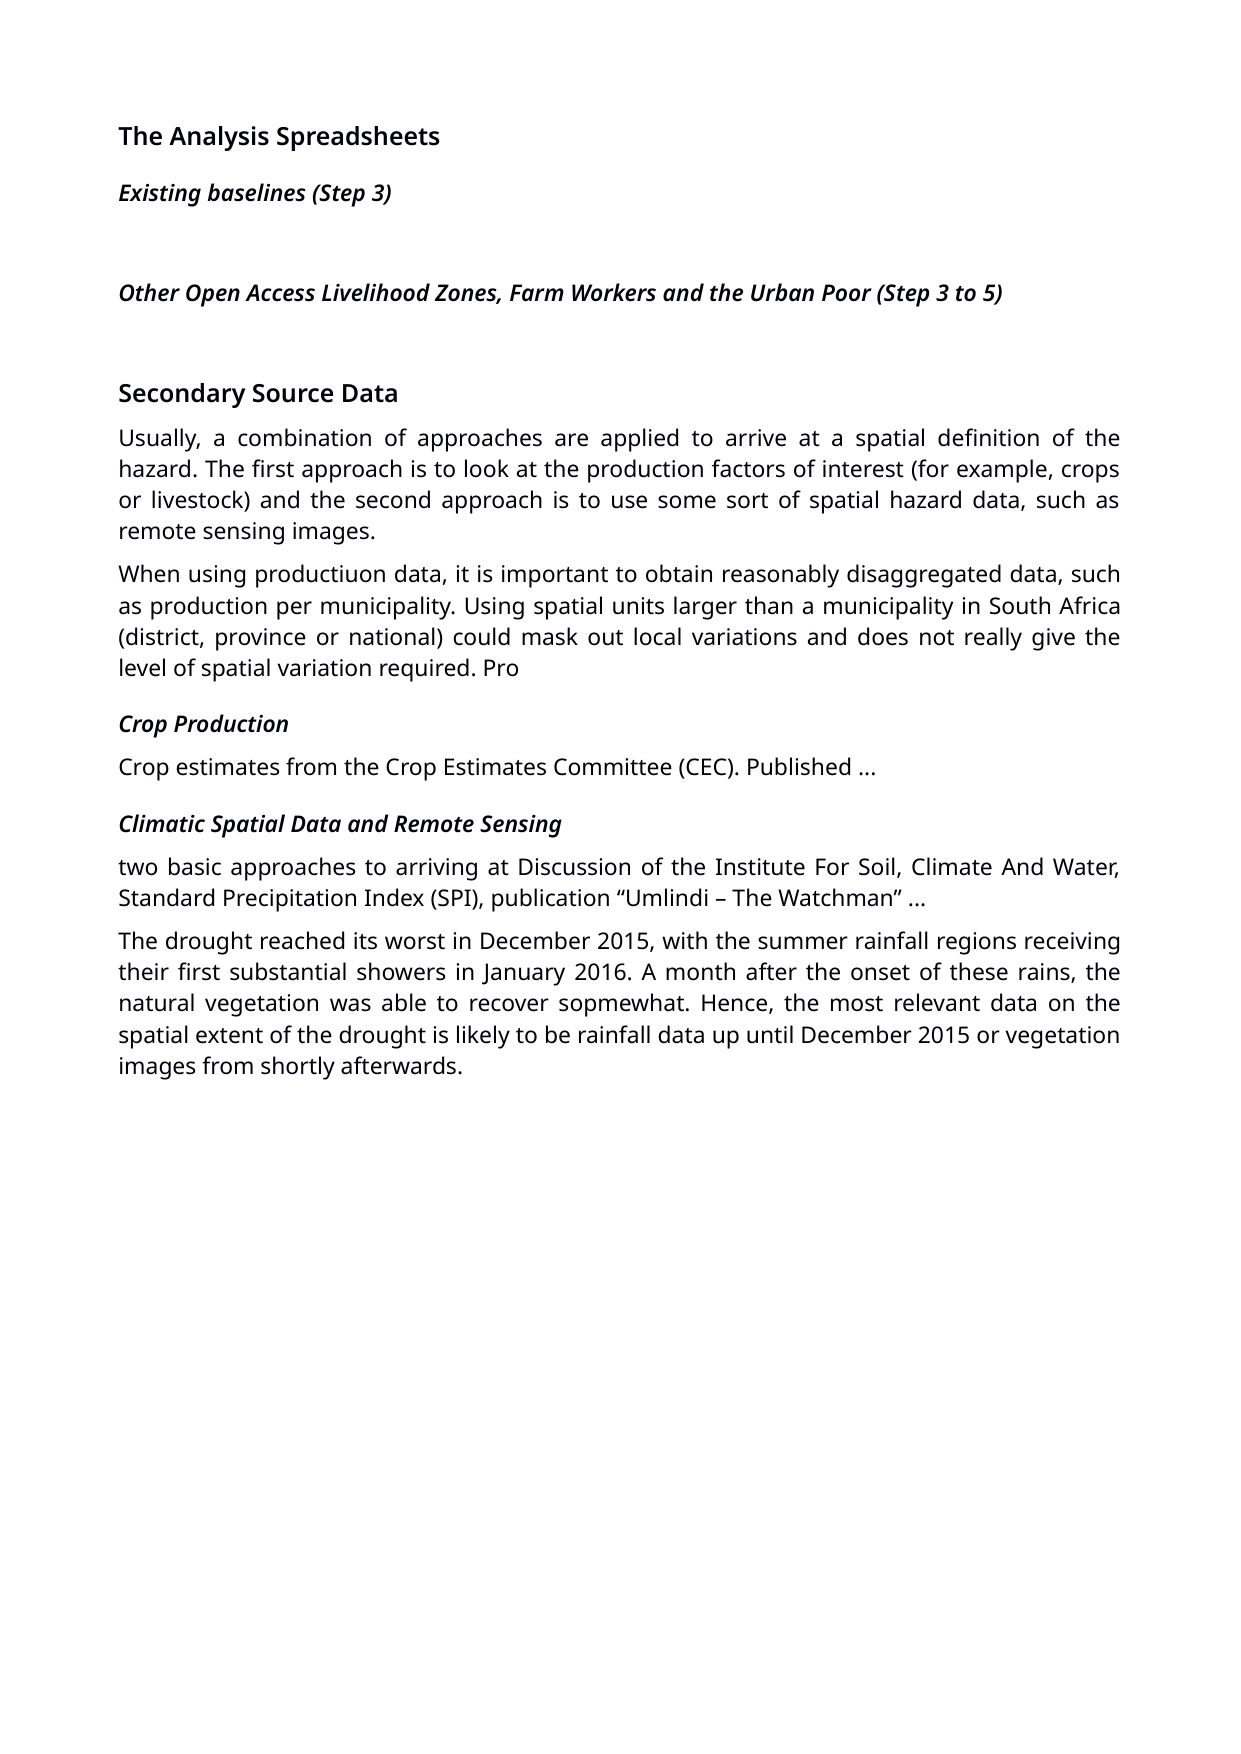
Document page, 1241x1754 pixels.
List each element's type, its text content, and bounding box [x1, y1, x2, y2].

subtitle Other Open Access Livelihood Zones, Farm Workers and the Urban Poor (Step 3 to 5) [118, 276, 1122, 308]
subtitle Secondary Source Data [118, 376, 1122, 410]
text The drought reached its worst in December 2015, with the summer rainfall regions receiving their first substantial showers in January 2016. A month after the onset of these rains, the natural vegetation was able to recover sopmewhat. Hence, the most relevant data on the spatial extent of the drought is likely to be rainfall data up until December 2015 or vegetation images from shortly afterwards. [118, 925, 1122, 1081]
subtitle Crop Production [118, 708, 1122, 739]
text Crop estimates from the Crop Estimates Committee (CEC). Published ... [118, 751, 1122, 783]
text Usually, a combination of approaches are applied to arrive at a spatial definition of the hazard. The first approach is to look at the production factors of interest (for example, crops or livestock) and the second approach is to use some sort of spatial hazard data, such as remote sensing images. [118, 422, 1122, 547]
subtitle Climatic Spatial Data and Remote Sensing [118, 808, 1122, 839]
text two basic approaches to arriving at Discussion of the Institute For Soil, Climate And Water, Standard Precipitation Index (SPI), publication “Umlindi – The Watchman” ... [118, 851, 1122, 913]
text When using productiuon data, it is important to obtain reasonably disaggregated data, such as production per municipality. Using spatial units larger than a municipality in South Africa (district, province or national) could mask out local variations and does not really give the level of spatial variation required. Pro [118, 558, 1122, 683]
subtitle Existing baselines (Step 3) [118, 177, 1122, 208]
subtitle The Analysis Spreadsheets [118, 118, 1122, 152]
